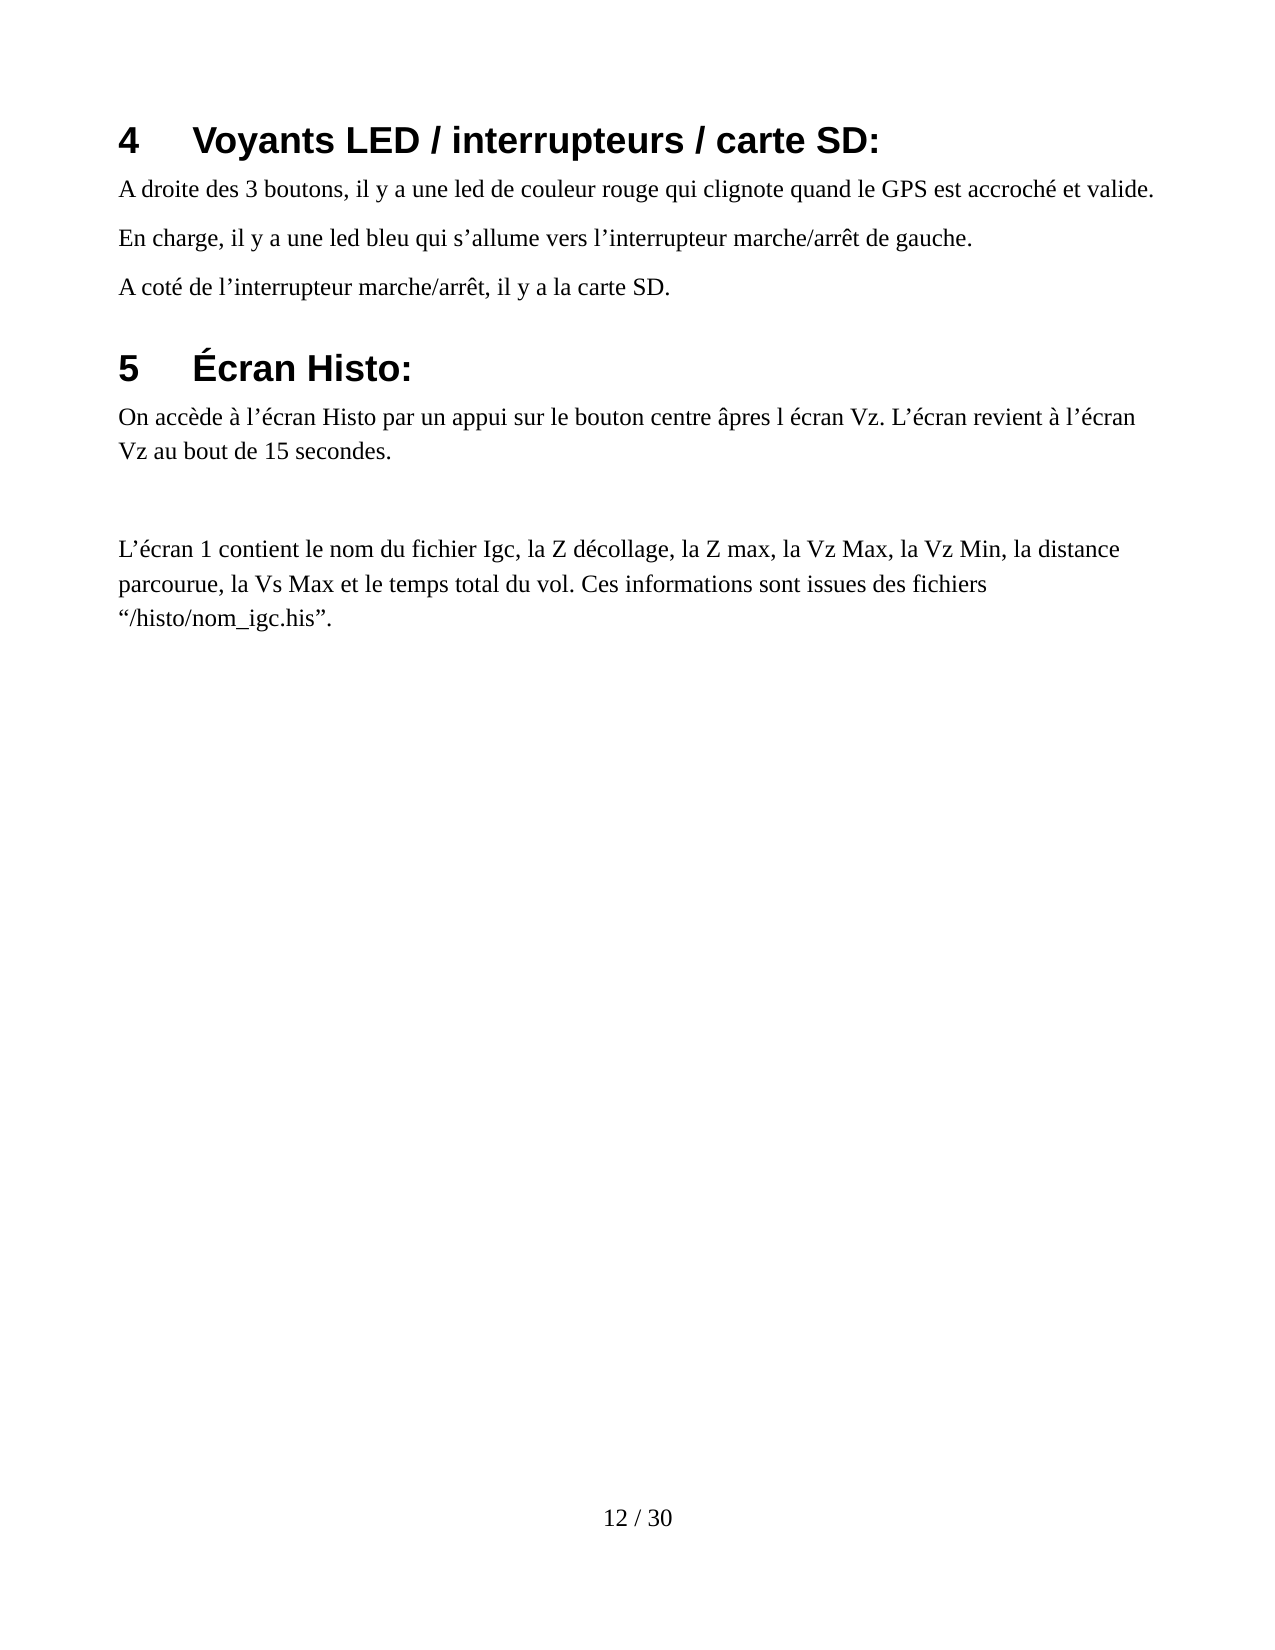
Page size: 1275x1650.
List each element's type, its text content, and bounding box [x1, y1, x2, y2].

subtitle Écran Histo: [118, 346, 1157, 389]
text A droite des 3 boutons, il y a une led de couleur rouge qui clignote quand le GPS est accroché et valide. [118, 174, 1157, 202]
text L’écran 1 contient le nom du fichier Igc, la Z décollage, la Z max, la Vz Max, la Vz Min, la distance parcourue, la Vs Max et le temps total du vol. Ces informations sont issues des fichiers “/histo/nom_igc.his”. [118, 534, 1157, 632]
text En charge, il y a une led bleu qui s’allume vers l’interrupteur marche/arrêt de gauche. [118, 223, 1157, 252]
text On accède à l’écran Histo par un appui sur le bouton centre âpres l écran Vz. L’écran revient à l’écran Vz au bout de 15 secondes. [118, 402, 1157, 465]
text A coté de l’interrupteur marche/arrêt, il y a la carte SD. [118, 272, 1157, 301]
subtitle Voyants LED / interrupteurs / carte SD: [118, 118, 1157, 161]
